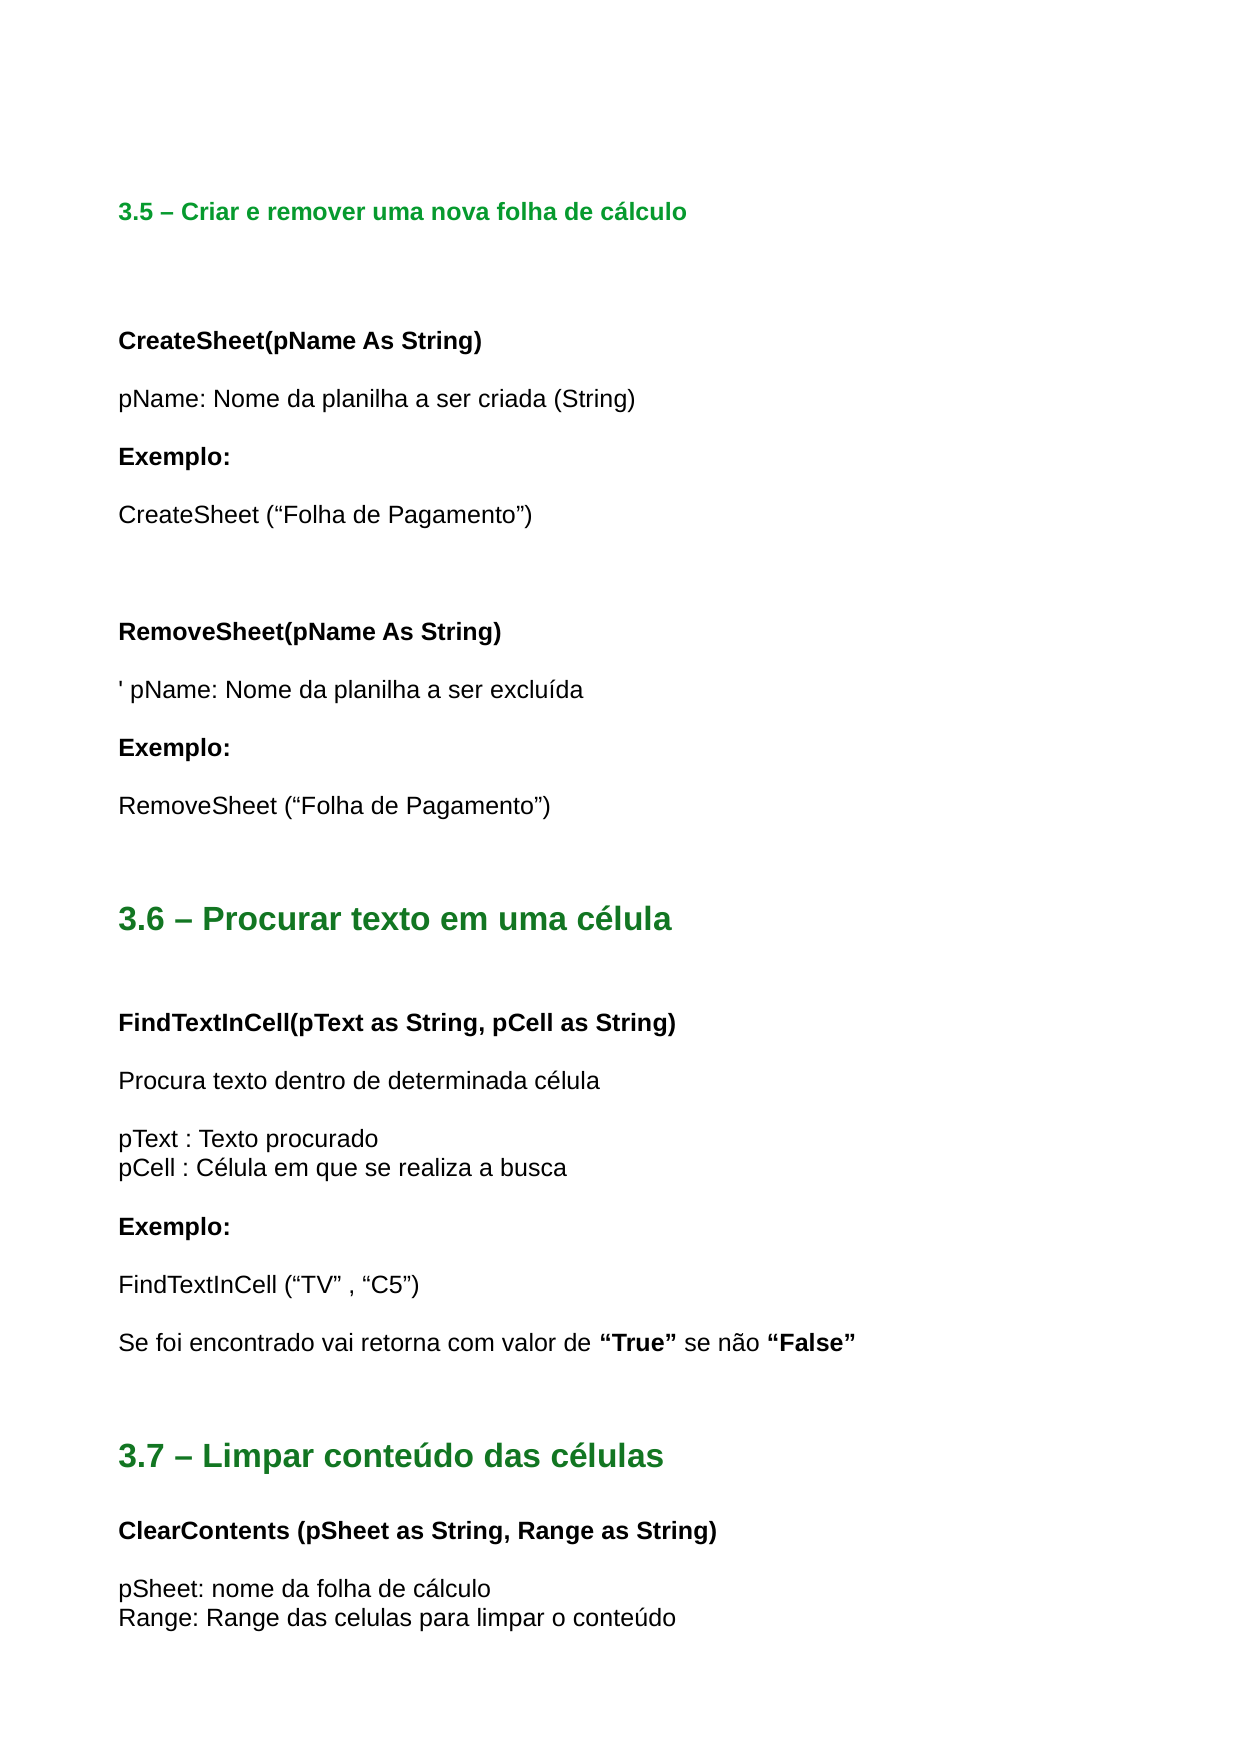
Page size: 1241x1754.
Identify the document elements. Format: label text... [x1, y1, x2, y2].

subtitle 3.6 – Procurar texto em uma célula [118, 899, 1122, 937]
text ' pName: Nome da planilha a ser excluída [118, 674, 1122, 704]
subtitle 3.7 – Limpar conteúdo das células [118, 1436, 1122, 1474]
text Range: Range das celulas para limpar o conteúdo [118, 1603, 1122, 1632]
text Exemplo: [118, 733, 1122, 762]
text pSheet: nome da folha de cálculo [118, 1574, 1122, 1603]
text pCell : Célula em que se realiza a busca Exemplo: [118, 1153, 1122, 1269]
text RemoveSheet (“Folha de Pagamento”) [118, 791, 1122, 820]
text RemoveSheet(pName As String) [118, 616, 1122, 646]
text Exemplo: [118, 442, 1122, 471]
text CreateSheet (“Folha de Pagamento”) [118, 500, 1122, 529]
subtitle 3.5 – Criar e remover uma nova folha de cálculo [118, 197, 1122, 226]
text FindTextInCell(pText as String, pCell as String) [118, 979, 1122, 1037]
text Procura texto dentro de determinada célula [118, 1066, 1122, 1124]
text FindTextInCell (“TV” , “C5”) [118, 1269, 1122, 1299]
text Se foi encontrado vai retorna com valor de “True” se não “False” [118, 1328, 1122, 1386]
text ClearContents (pSheet as String, Range as String) [118, 1516, 1122, 1545]
text pText : Texto procurado [118, 1124, 1122, 1153]
text CreateSheet(pName As String) [118, 326, 1122, 355]
text pName: Nome da planilha a ser criada (String) [118, 384, 1122, 413]
